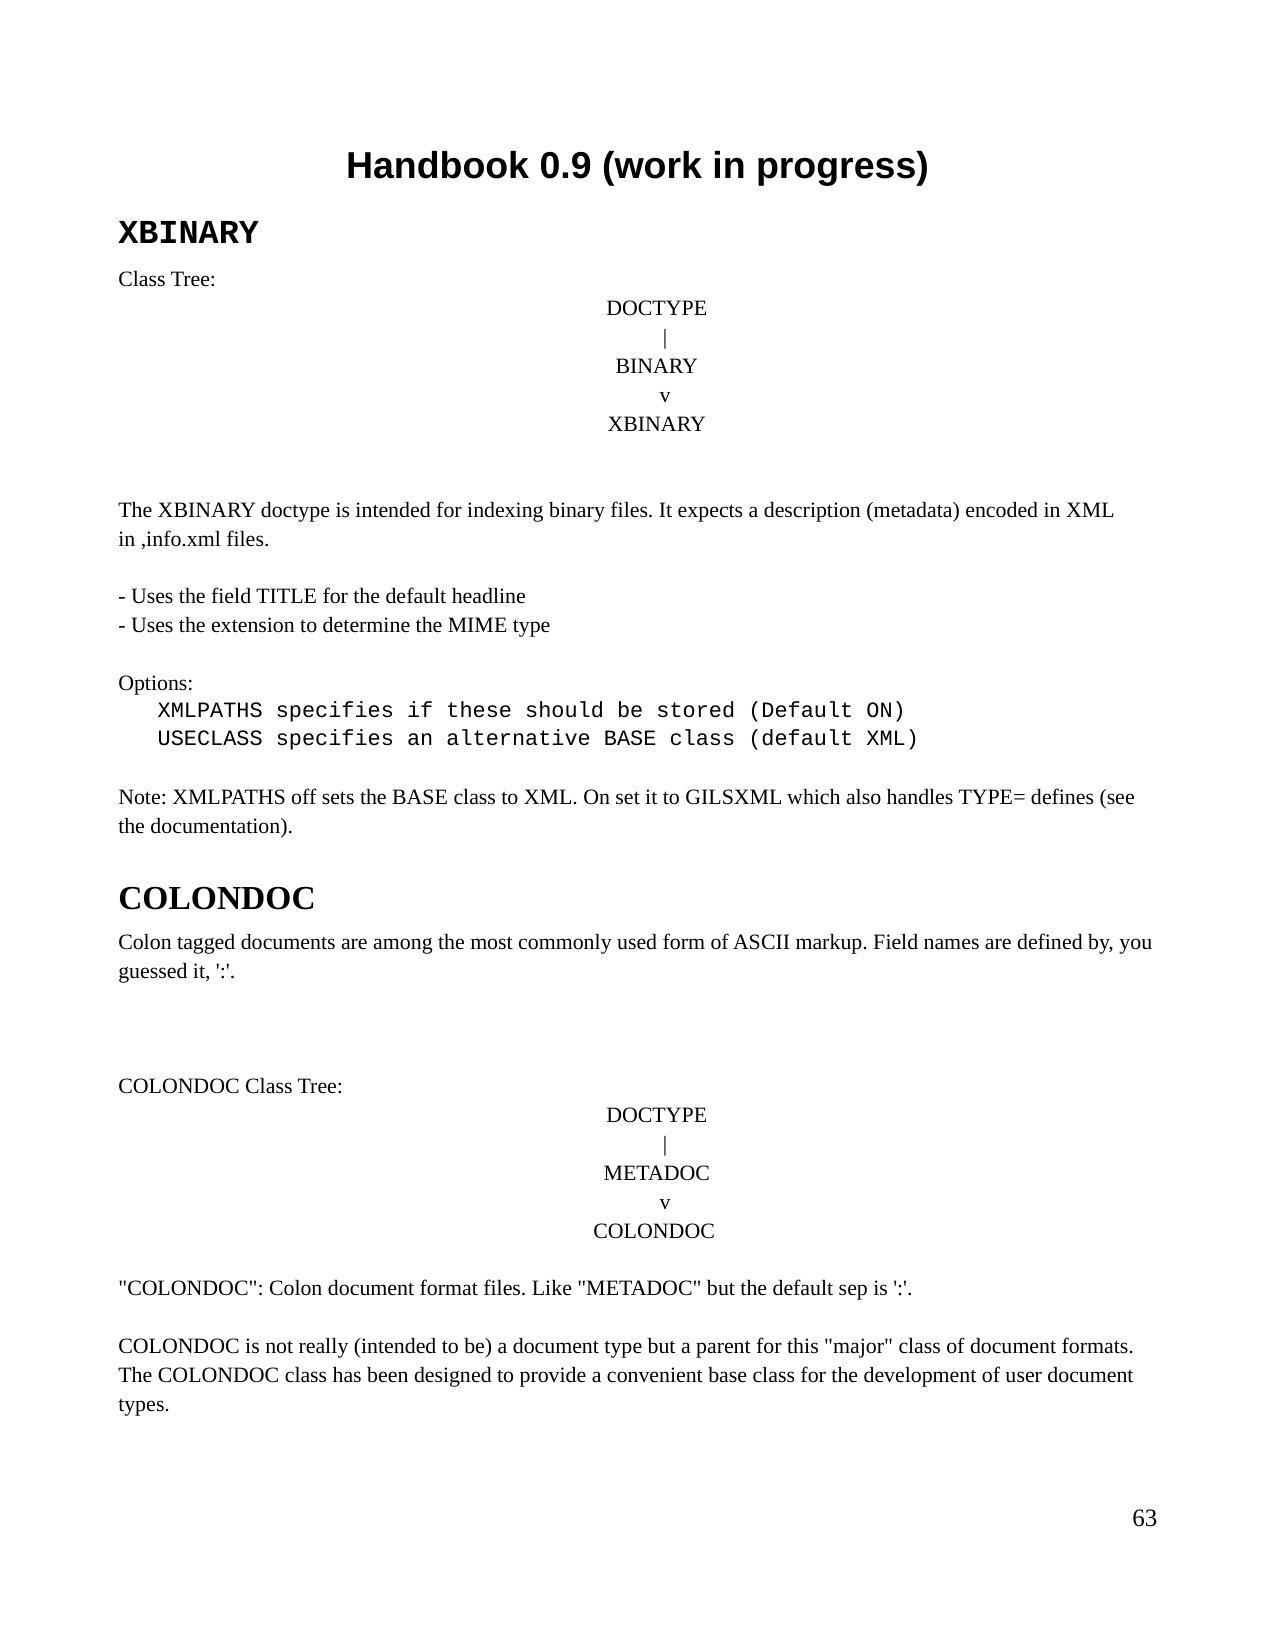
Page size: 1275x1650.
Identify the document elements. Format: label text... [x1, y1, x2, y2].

subtitle XBINARY [118, 216, 1157, 254]
text BINARY [118, 353, 1157, 378]
subtitle COLONDOC [118, 878, 1157, 917]
text METADOC [118, 1160, 1157, 1185]
text USECLASS specifies an alternative BASE class (default XML) [118, 727, 1157, 752]
text | [118, 1131, 1157, 1156]
text Class Tree: [118, 266, 1157, 291]
text | [118, 324, 1157, 349]
text DOCTYPE [118, 1102, 1157, 1127]
text v [118, 382, 1157, 407]
text Colon tagged documents are among the most commonly used form of ASCII markup. Field names are defined by, you guessed it, ':'. [118, 929, 1157, 983]
text v [118, 1189, 1157, 1214]
text The XBINARY doctype is intended for indexing binary files. It expects a description (metadata) encoded in XML in ,info.xml files. [118, 497, 1157, 551]
text XBINARY [118, 411, 1157, 436]
text XMLPATHS specifies if these should be stored (Default ON) [118, 699, 1157, 724]
text COLONDOC Class Tree: [118, 1073, 1157, 1098]
text "COLONDOC": Colon document format files. Like "METADOC" but the default sep is ':'. [118, 1275, 1157, 1300]
text COLONDOC [118, 1218, 1157, 1243]
text - Uses the extension to determine the MIME type [118, 612, 1157, 638]
text DOCTYPE [118, 295, 1157, 320]
text Options: [118, 670, 1157, 695]
text COLONDOC is not really (intended to be) a document type but a parent for this "major" class of document formats. The COLONDOC class has been designed to provide a convenient base class for the development of user document types. [118, 1333, 1157, 1416]
text - Uses the field TITLE for the default headline [118, 583, 1157, 609]
text Note: XMLPATHS off sets the BASE class to XML. On set it to GILSXML which also handles TYPE= defines (see the documentation). [118, 784, 1157, 838]
